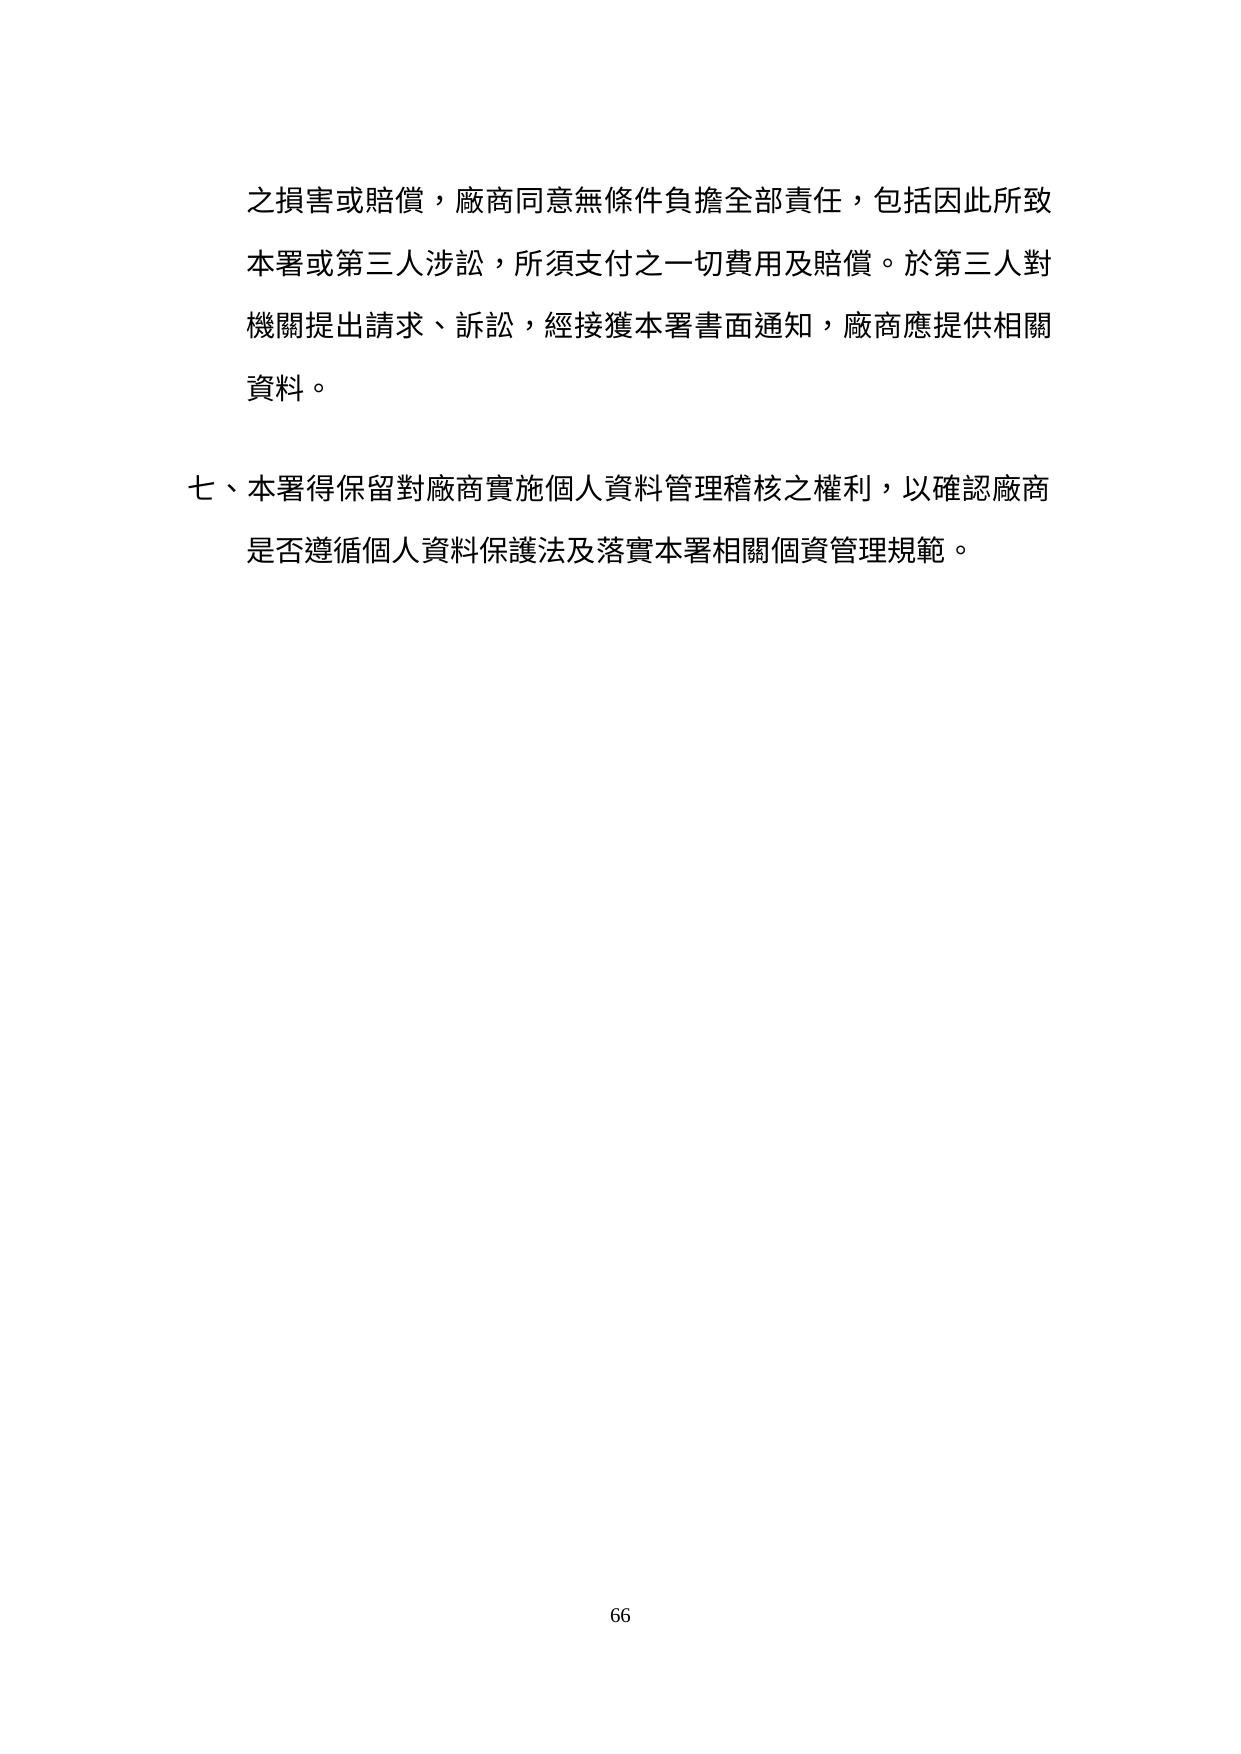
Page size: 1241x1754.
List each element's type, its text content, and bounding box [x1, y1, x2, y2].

text 七、本署得保留對廠商實施個人資料管理稽核之權利，以確認廠商是否遵循個人資料保護法及落實本署相關個資管理規範。 [187, 445, 1053, 570]
text 之損害或賠償，廠商同意無條件負擔全部責任，包括因此所致本署或第三人涉訟，所須支付之一切費用及賠償。於第三人對機關提出請求、訴訟，經接獲本署書面通知，廠商應提供相關資料。 [187, 157, 1053, 407]
